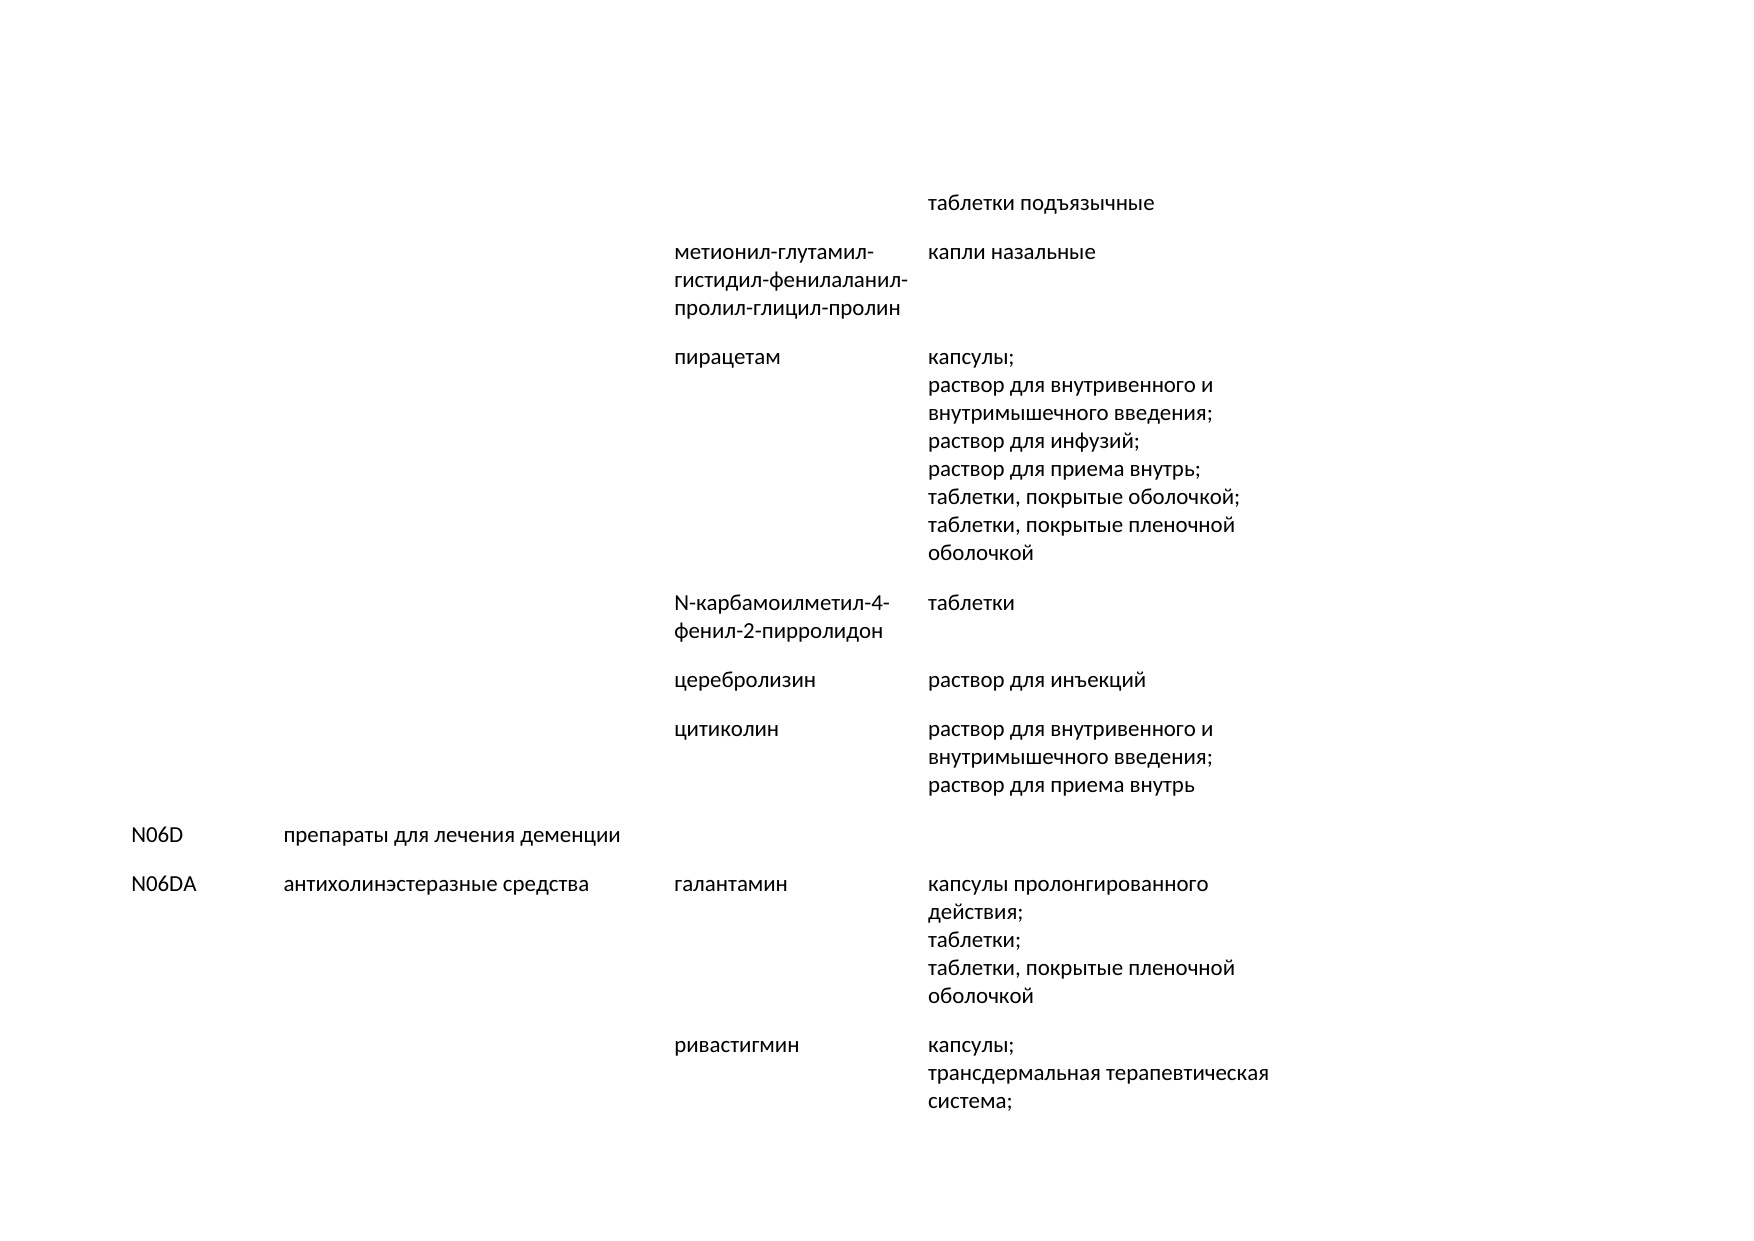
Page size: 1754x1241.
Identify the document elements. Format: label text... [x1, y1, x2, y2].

table_cell таблетки подъязычные [921, 177, 1306, 226]
table_cell раствор для инъекций [921, 655, 1306, 704]
table_cell [277, 177, 668, 809]
table_cell [125, 177, 277, 809]
table_cell N-карбамоилметил-4-фенил-2-пирролидон [668, 577, 921, 654]
table_cell ривастигмин [668, 1020, 921, 1125]
table_cell цитиколин [668, 704, 921, 809]
table_cell N06D [125, 809, 277, 858]
table_cell капсулы пролонгированного действия; таблетки; таблетки, покрытые пленочной оболочкой [921, 858, 1306, 1020]
table_cell [668, 177, 921, 226]
table_cell капсулы; раствор для внутривенного и внутримышечного введения; раствор для инфузий; раствор для приема внутрь; таблетки, покрытые оболочкой; таблетки, покрытые пленочной оболочкой [921, 332, 1306, 577]
table_cell препараты для лечения деменции [277, 809, 668, 858]
table_cell раствор для внутривенного и внутримышечного введения; раствор для приема внутрь [921, 704, 1306, 809]
table_cell [921, 809, 1306, 858]
table_cell церебролизин [668, 655, 921, 704]
table_cell галантамин [668, 858, 921, 1020]
table_cell капсулы; трансдермальная терапевтическая система; [921, 1020, 1306, 1125]
table_cell таблетки [921, 577, 1306, 654]
table_cell пирацетам [668, 332, 921, 577]
table_cell антихолинэстеразные средства [277, 858, 668, 1125]
table_cell метионил-глутамил-гистидил-фенилаланил-пролил-глицил-пролин [668, 226, 921, 332]
table_cell [668, 809, 921, 858]
table_cell капли назальные [921, 226, 1306, 332]
table_cell N06DA [125, 858, 277, 1125]
